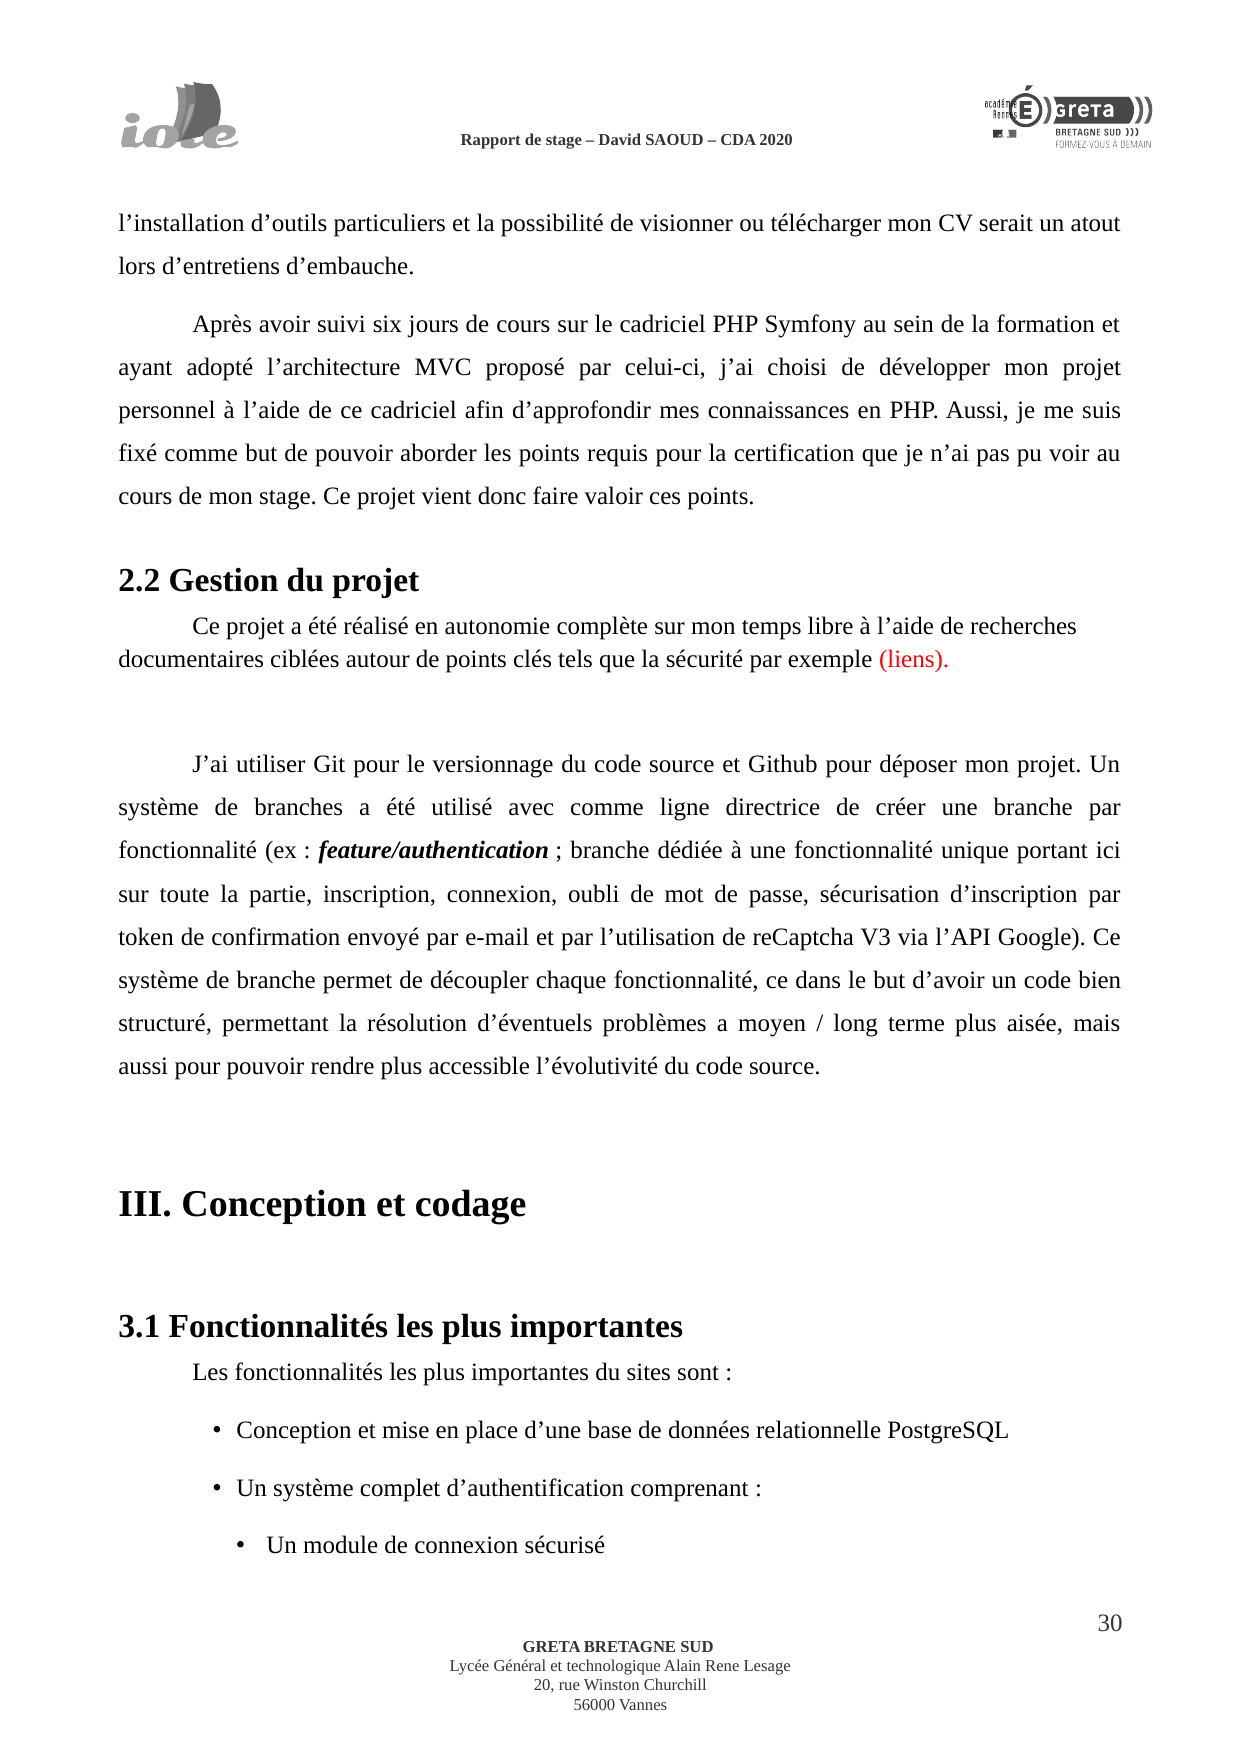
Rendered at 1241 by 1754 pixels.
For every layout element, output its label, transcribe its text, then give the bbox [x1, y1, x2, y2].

list Un système complet d’authentification comprenant : [213, 1473, 1122, 1501]
subtitle 2.2 Gestion du projet [118, 560, 1122, 598]
text Après avoir suivi six jours de cours sur le cadriciel PHP Symfony au sein de la formation et ayant adopté l’architecture MVC proposé par celui-ci, j’ai choisi de développer mon projet personnel à l’aide de ce cadriciel afin d’approfondir mes connaissances en PHP. Aussi, je me suis fixé comme but de pouvoir aborder les points requis pour la certification que je n’ai pas pu voir au cours de mon stage. Ce projet vient donc faire valoir ces points. [118, 309, 1122, 510]
text J’ai utiliser Git pour le versionnage du code source et Github pour déposer mon projet. Un système de branches a été utilisé avec comme ligne directrice de créer une branche par fonctionnalité (ex : feature/authentication ; branche dédiée à une fonctionnalité unique portant ici sur toute la partie, inscription, connexion, oubli de mot de passe, sécurisation d’inscription par token de confirmation envoyé par e-mail et par l’utilisation de reCaptcha V3 via l’API Google). Ce système de branche permet de découpler chaque fonctionnalité, ce dans le but d’avoir un code bien structuré, permettant la résolution d’éventuels problèmes a moyen / long terme plus aisée, mais aussi pour pouvoir rendre plus accessible l’évolutivité du code source. [118, 749, 1122, 1080]
list Conception et mise en place d’une base de données relationnelle PostgreSQL [213, 1415, 1122, 1444]
text Ce projet a été réalisé en autonomie complète sur mon temps libre à l’aide de recherches documentaires ciblées autour de points clés tels que la sécurité par exemple (liens). [118, 611, 1122, 673]
text Les fonctionnalités les plus importantes du sites sont : [118, 1357, 1122, 1386]
text l’installation d’outils particuliers et la possibilité de visionner ou télécharger mon CV serait un atout lors d’entretiens d’embauche. [118, 208, 1122, 280]
list Un module de connexion sécurisé [236, 1530, 1122, 1559]
subtitle 3.1 Fonctionnalités les plus importantes [118, 1306, 1122, 1345]
subtitle III. Conception et codage [118, 1181, 1122, 1225]
